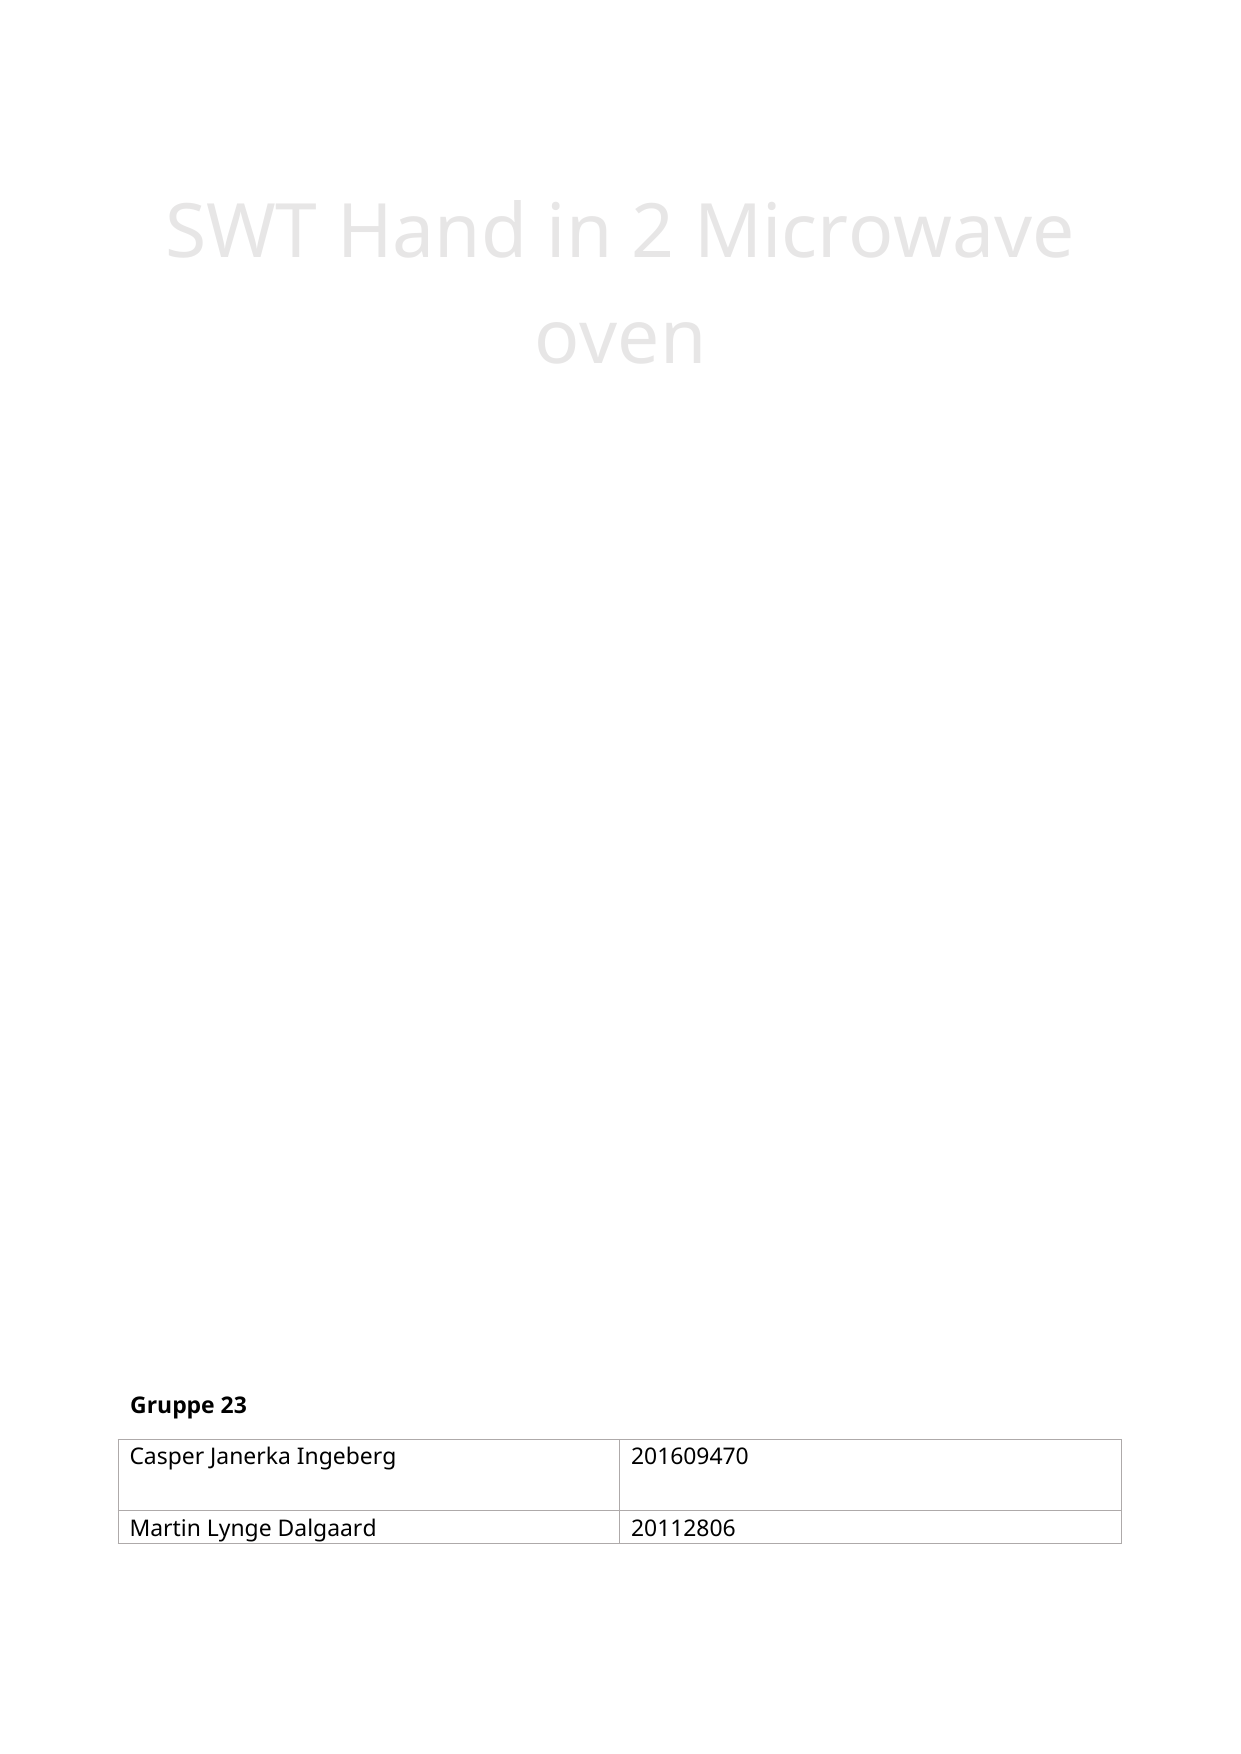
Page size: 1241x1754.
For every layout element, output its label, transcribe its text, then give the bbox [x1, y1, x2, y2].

text Gruppe 23 [118, 1389, 1122, 1421]
text SWT Hand in 2 Microwave oven [118, 177, 1122, 386]
table_header Casper Janerka Ingeberg [119, 1440, 619, 1510]
table_cell Martin Lynge Dalgaard [119, 1511, 619, 1543]
table_cell 20112806 [620, 1511, 1121, 1543]
table_header 201609470 [620, 1440, 1121, 1510]
